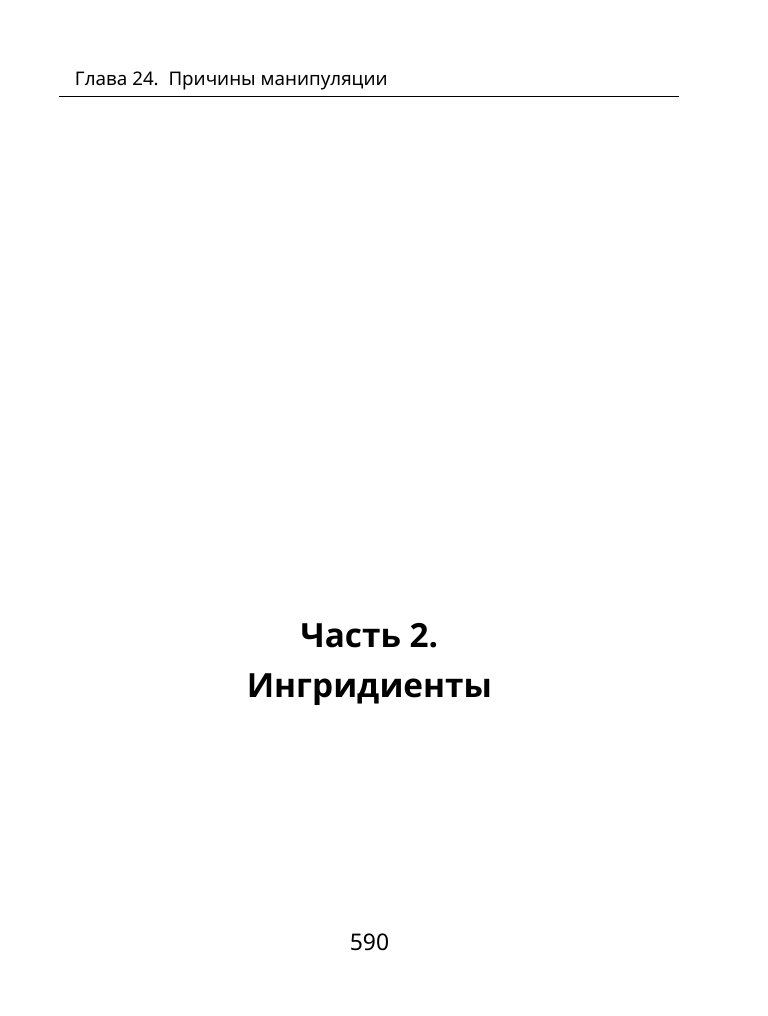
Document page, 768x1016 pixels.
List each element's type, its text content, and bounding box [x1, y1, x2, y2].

text Часть 2. Ингридиенты [59, 608, 679, 708]
